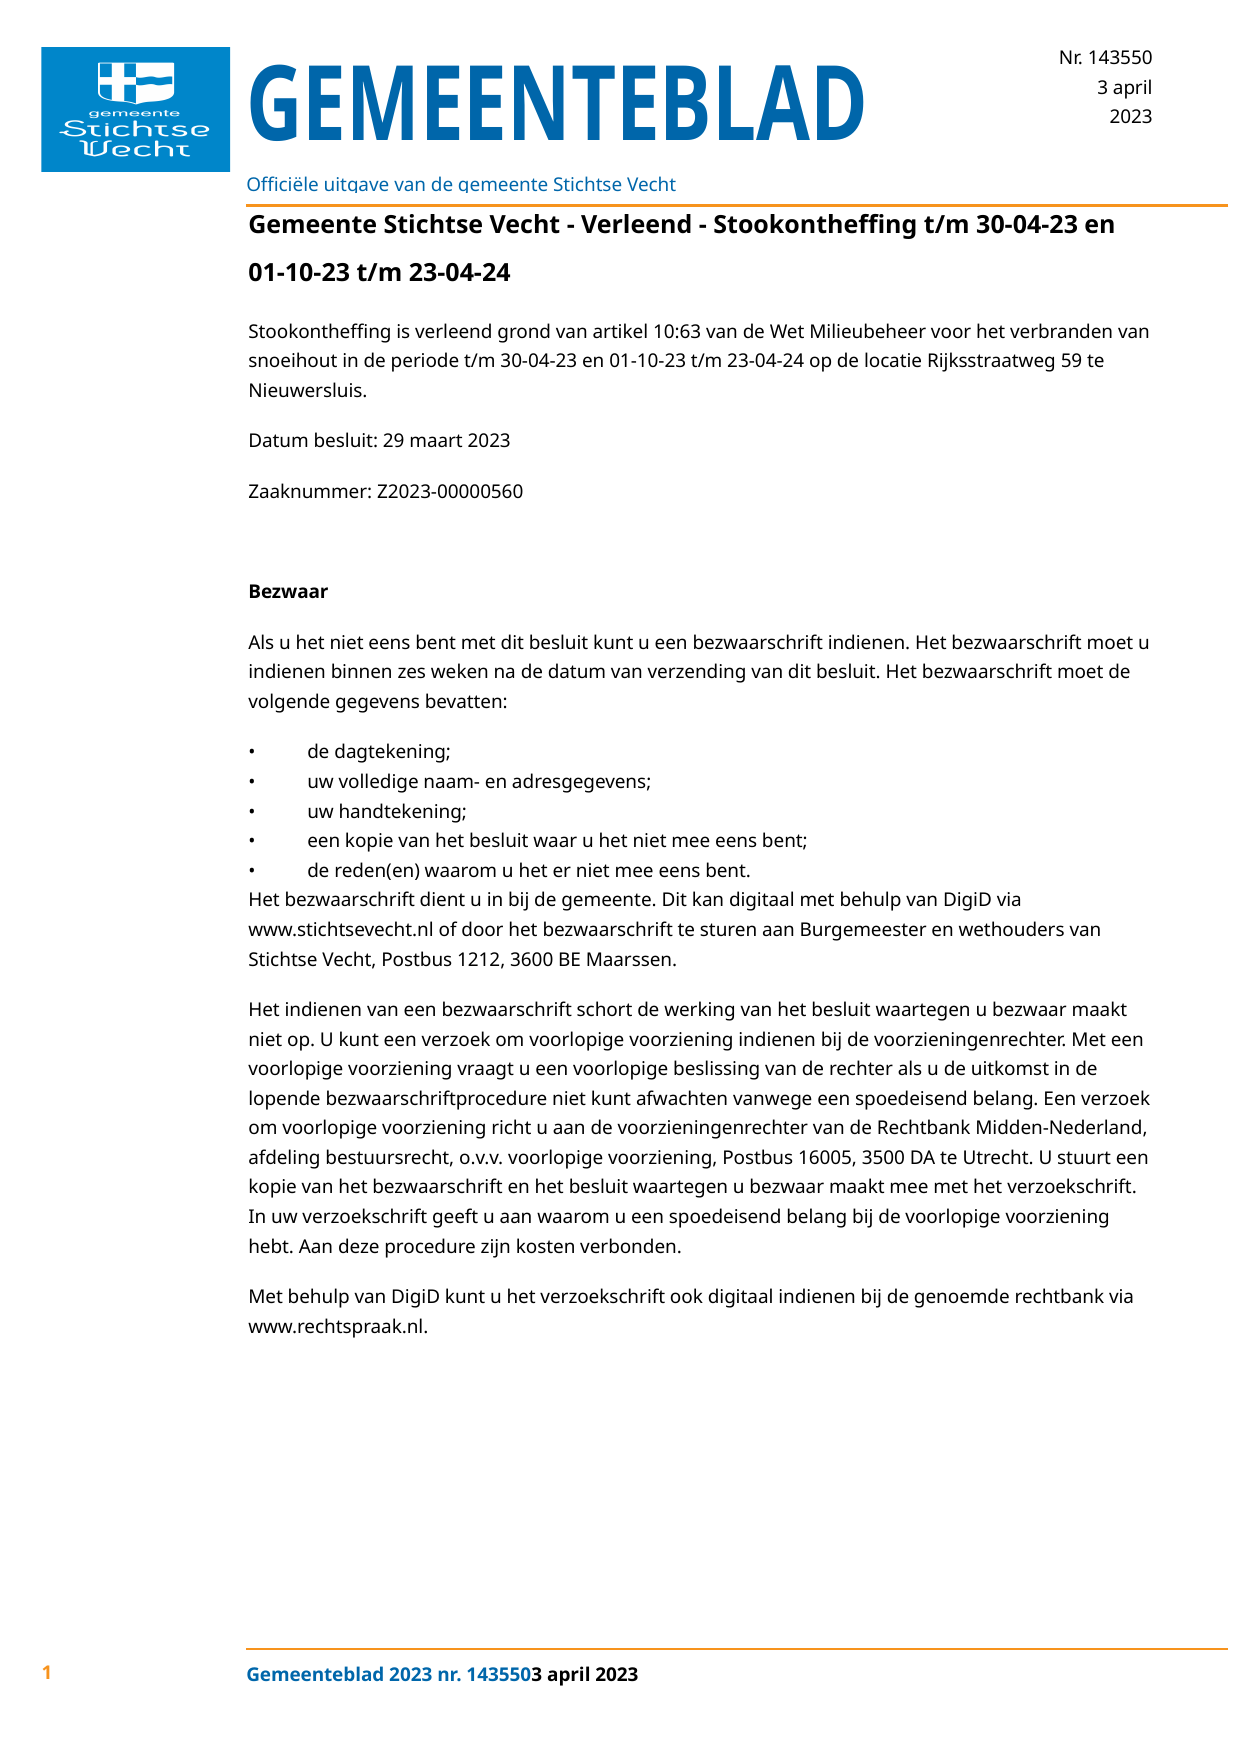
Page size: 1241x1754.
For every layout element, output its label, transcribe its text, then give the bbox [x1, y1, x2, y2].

text Datum besluit: 29 maart 2023 [248, 427, 1152, 453]
text Stookontheffing is verleend grond van artikel 10:63 van de Wet Milieubeheer voor het verbranden van snoeihout in de periode t/m 30-04-23 en 01-10-23 t/m 23-04-24 op de locatie Rijksstraatweg 59 te Nieuwersluis. [248, 318, 1152, 403]
text Gemeente Stichtse Vecht - Verleend - Stookontheffing t/m 30-04-23 en 01-10-23 t/m 23-04-24 [248, 207, 1152, 288]
list uw handtekening; [248, 798, 1152, 824]
list uw volledige naam- en adresgegevens; [248, 768, 1152, 794]
list de dagtekening; [248, 739, 1152, 764]
text Met behulp van DigiD kunt u het verzoekschrift ook digitaal indienen bij de genoemde rechtbank via www.rechtspraak.nl. [248, 1283, 1152, 1339]
text Als u het niet eens bent met dit besluit kunt u een bezwaarschrift indienen. Het bezwaarschrift moet u indienen binnen zes weken na de datum van verzending van dit besluit. Het bezwaarschrift moet de volgende gegevens bevatten: [248, 629, 1152, 714]
text Het indienen van een bezwaarschrift schort de werking van het besluit waartegen u bezwaar maakt niet op. U kunt een verzoek om voorlopige voorziening indienen bij de voorzieningenrechter. Met een voorlopige voorziening vraagt u een voorlopige beslissing van de rechter als u de uitkomst in de lopende bezwaarschriftprocedure niet kunt afwachten vanwege een spoedeisend belang. Een verzoek om voorlopige voorziening richt u aan de voorzieningenrechter van de Rechtbank Midden-Nederland, afdeling bestuursrecht, o.v.v. voorlopige voorziening, Postbus 16005, 3500 DA te Utrecht. U stuurt een kopie van het bezwaarschrift en het besluit waartegen u bezwaar maakt mee met het verzoekschrift. In uw verzoekschrift geeft u aan waarom u een spoedeisend belang bij de voorlopige voorziening hebt. Aan deze procedure zijn kosten verbonden. [248, 996, 1152, 1259]
list de reden(en) waarom u het er niet mee eens bent. [248, 857, 1152, 883]
text Zaaknummer: Z2023-00000560 [248, 478, 1152, 504]
list een kopie van het besluit waar u het niet mee eens bent; [248, 827, 1152, 853]
picture [99, 63, 135, 101]
text Het bezwaarschrift dient u in bij de gemeente. Dit kan digitaal met behulp van DigiD via www.stichtsevecht.nl of door het bezwaarschrift te sturen aan Burgemeester en wethouders van Stichtse Vecht, Postbus 1212, 3600 BE Maarssen. [248, 887, 1152, 972]
text Bezwaar [248, 579, 1152, 604]
picture [137, 63, 174, 103]
